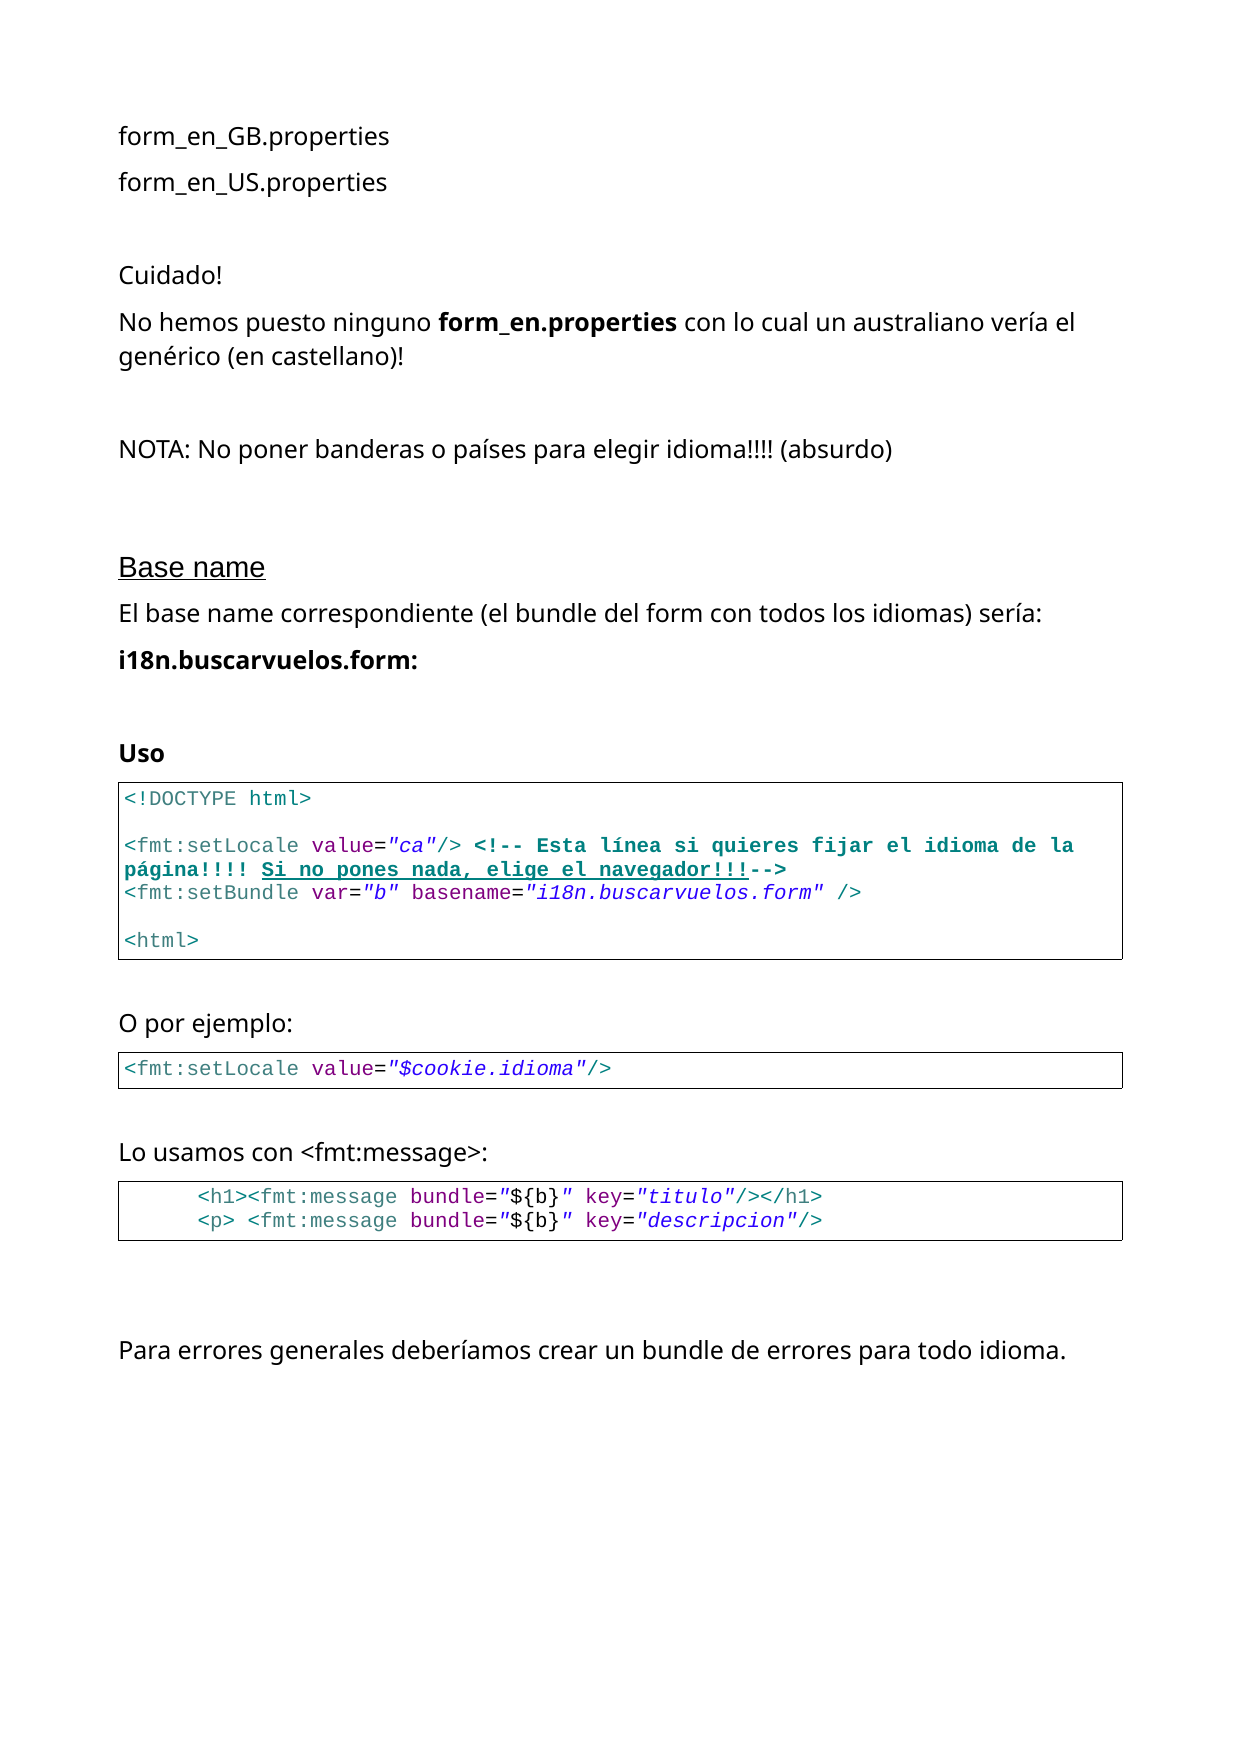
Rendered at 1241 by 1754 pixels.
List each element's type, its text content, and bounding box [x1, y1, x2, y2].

text i18n.buscarvuelos.form: [118, 642, 1122, 676]
table_header <h1><fmt:message bundle="${b}" key="titulo"/></h1> <p> <fmt:message bundle="${b}" key="descripcion"/> [119, 1182, 1122, 1239]
table_header <fmt:setLocale value="$cookie.idioma"/> [119, 1053, 1122, 1087]
text No hemos puesto ninguno form_en.properties con lo cual un australiano vería el genérico (en castellano)! [118, 304, 1122, 372]
text Lo usamos con <fmt:message>: [118, 1134, 1122, 1168]
text Para errores generales deberíamos crear un bundle de errores para todo idioma. [118, 1333, 1122, 1367]
text O por ejemplo: [118, 1006, 1122, 1040]
text form_en_GB.properties [118, 118, 1122, 152]
table_header <!DOCTYPE html> <fmt:setLocale value="ca"/> <!-- Esta línea si quieres fijar el idioma de la página!!!! Si no pones nada, elige el navegador!!!--> <fmt:setBundle var="b" basename="i18n.buscarvuelos.form" /> <html> [119, 783, 1122, 959]
text NOTA: No poner banderas o países para elegir idioma!!!! (absurdo) [118, 432, 1122, 466]
text El base name correspondiente (el bundle del form con todos los idiomas) sería: [118, 596, 1122, 630]
text Cuidado! [118, 258, 1122, 292]
text form_en_US.properties [118, 165, 1122, 199]
text Uso [118, 735, 1122, 769]
subtitle Base name [118, 550, 1122, 583]
